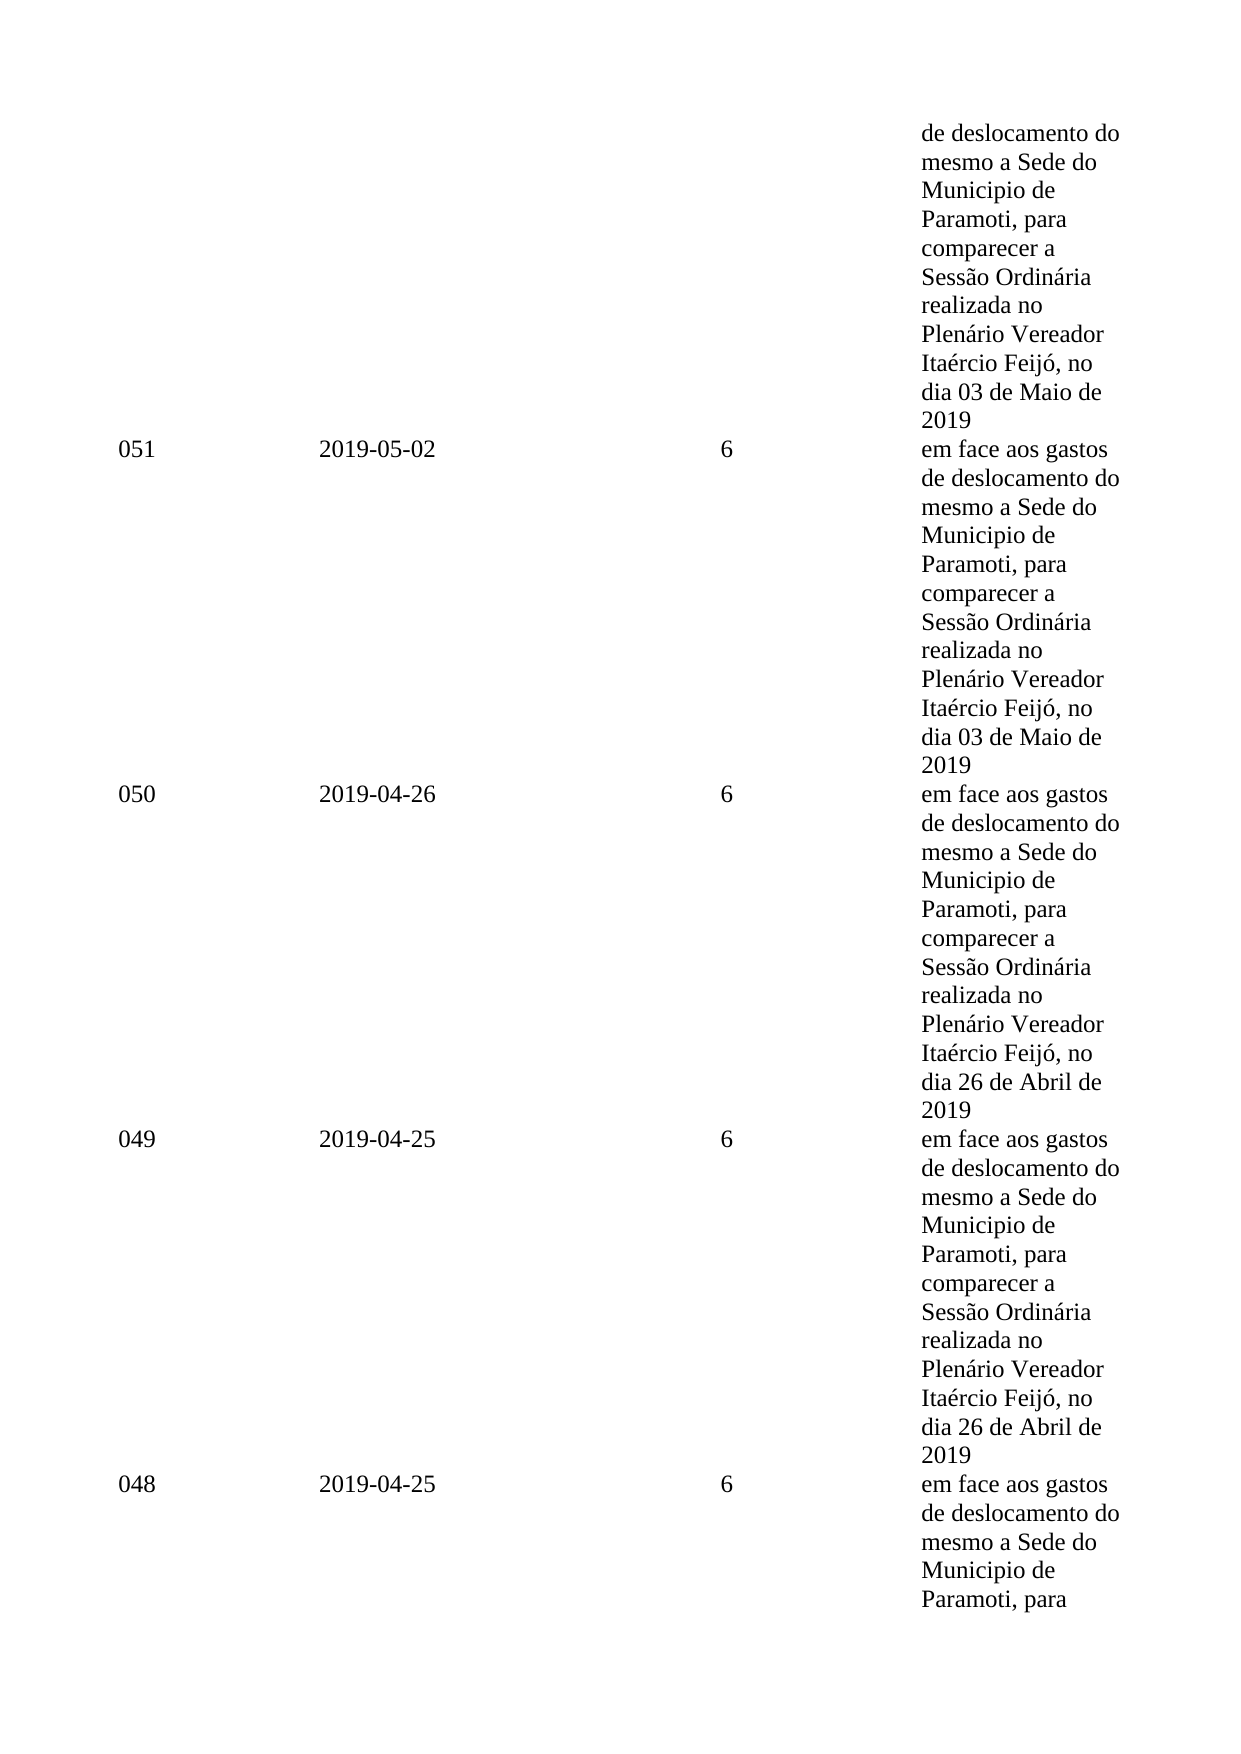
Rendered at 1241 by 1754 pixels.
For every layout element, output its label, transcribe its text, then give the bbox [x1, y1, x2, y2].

table_cell 6 [720, 1469, 921, 1613]
table_cell [520, 434, 720, 779]
table_cell em face aos gastos de deslocamento do mesmo a Sede do Municipio de Paramoti, para comparecer a Sessão Ordinária realizada no Plenário Vereador Itaércio Feijó, no dia 26 de Abril de 2019 [921, 1124, 1122, 1469]
table_cell [319, 118, 519, 434]
table_cell [520, 779, 720, 1124]
table_cell em face aos gastos de deslocamento do mesmo a Sede do Municipio de Paramoti, para [921, 1469, 1122, 1613]
table_cell em face aos gastos de deslocamento do mesmo a Sede do Municipio de Paramoti, para comparecer a Sessão Ordinária realizada no Plenário Vereador Itaércio Feijó, no dia 03 de Maio de 2019 [921, 434, 1122, 779]
table_cell 051 [118, 434, 319, 779]
table_cell 048 [118, 1469, 319, 1613]
table_cell 6 [720, 779, 921, 1124]
table_cell 2019-04-25 [319, 1124, 519, 1469]
table_cell [118, 118, 319, 434]
table_cell 2019-04-26 [319, 779, 519, 1124]
table_cell [520, 118, 720, 434]
table_cell 050 [118, 779, 319, 1124]
table_cell [720, 118, 921, 434]
table_cell 6 [720, 1124, 921, 1469]
table_cell 2019-05-02 [319, 434, 519, 779]
table_cell 049 [118, 1124, 319, 1469]
table_cell 6 [720, 434, 921, 779]
table_cell 2019-04-25 [319, 1469, 519, 1613]
table_cell [520, 1124, 720, 1469]
table_cell [520, 1469, 720, 1613]
table_cell em face aos gastos de deslocamento do mesmo a Sede do Municipio de Paramoti, para comparecer a Sessão Ordinária realizada no Plenário Vereador Itaércio Feijó, no dia 26 de Abril de 2019 [921, 779, 1122, 1124]
table_cell de deslocamento do mesmo a Sede do Municipio de Paramoti, para comparecer a Sessão Ordinária realizada no Plenário Vereador Itaércio Feijó, no dia 03 de Maio de 2019 [921, 118, 1122, 434]
